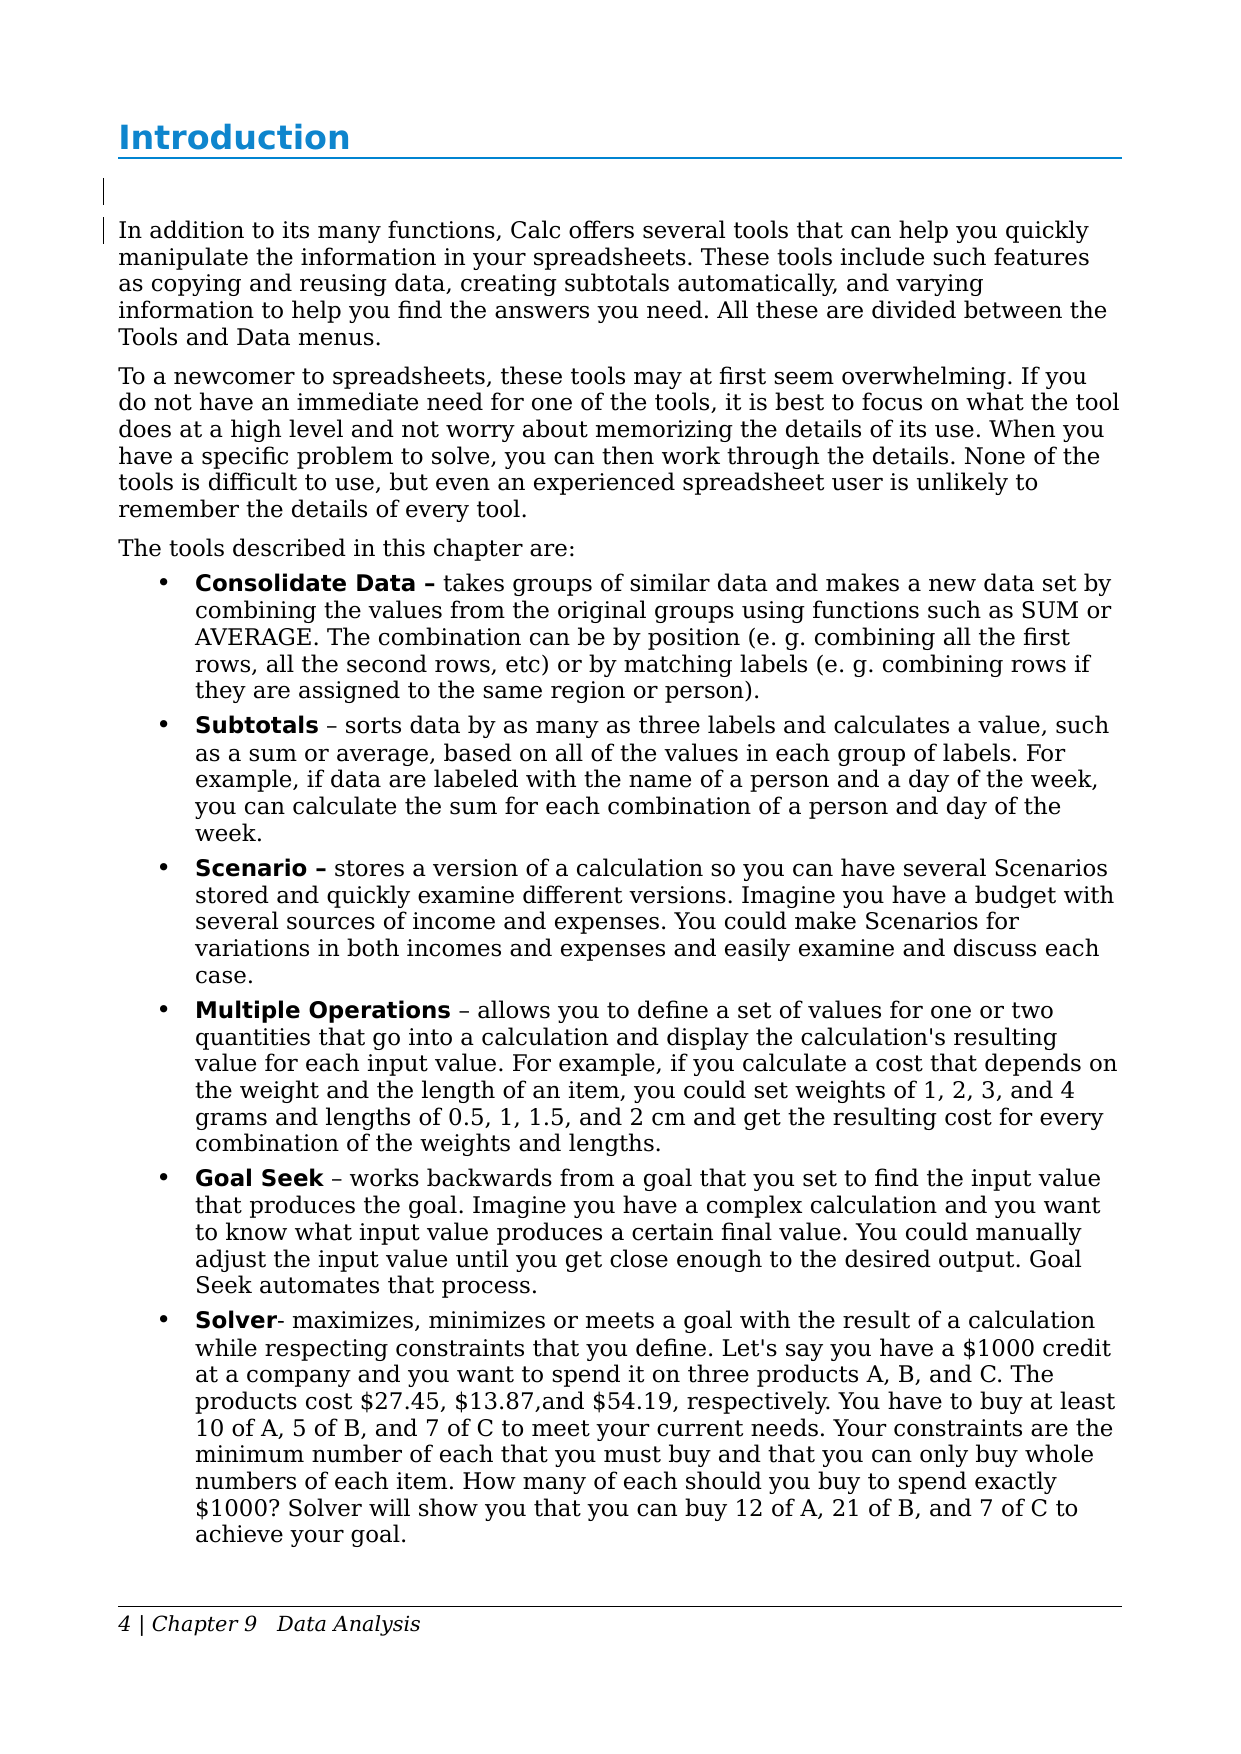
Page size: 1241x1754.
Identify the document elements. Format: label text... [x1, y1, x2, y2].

text To a newcomer to spreadsheets, these tools may at first seem overwhelming. If you do not have an immediate need for one of the tools, it is best to focus on what the tool does at a high level and not worry about memorizing the details of its use. When you have a specific problem to solve, you can then work through the details. None of the tools is difficult to use, but even an experienced spreadsheet user is unlikely to remember the details of every tool. [118, 363, 1122, 523]
text In addition to its many functions, Calc offers several tools that can help you quickly manipulate the information in your spreadsheets. These tools include such features as copying and reusing data, creating subtotals automatically, and varying information to help you find the answers you need. All these are divided between the Tools and Data menus. [118, 178, 1122, 350]
list Multiple Operations – allows you to define a set of values for one or two quantities that go into a calculation and display the calculation's resulting value for each input value. For example, if you calculate a cost that depends on the weight and the length of an item, you could set weights of 1, 2, 3, and 4 grams and lengths of 0.5, 1, 1.5, and 2 cm and get the resulting cost for every combination of the weights and lengths. [156, 995, 1122, 1157]
list Solver- maximizes, minimizes or meets a goal with the result of a calculation while respecting constraints that you define. Let's say you have a $1000 credit at a company and you want to spend it on three products A, B, and C. The products cost $27.45, $13.87,and $54.19, respectively. You have to buy at least 10 of A, 5 of B, and 7 of C to meet your current needs. Your constraints are the minimum number of each that you must buy and that you can only buy whole numbers of each item. How many of each should you buy to spend exactly $1000? Solver will show you that you can buy 12 of A, 21 of B, and 7 of C to achieve your goal. [156, 1306, 1122, 1548]
list Subtotals – sorts data by as many as three labels and calculates a value, such as a sum or average, based on all of the values in each group of labels. For example, if data are labeled with the name of a person and a day of the week, you can calculate the sum for each combination of a person and day of the week. [156, 711, 1122, 846]
list Scenario – stores a version of a calculation so you can have several Scenarios stored and quickly examine different versions. Imagine you have a budget with several sources of income and expenses. You could make Scenarios for variations in both incomes and expenses and easily examine and discuss each case. [156, 853, 1122, 988]
list Consolidate Data – takes groups of similar data and makes a new data set by combining the values from the original groups using functions such as SUM or AVERAGE. The combination can be by position (e. g. combining all the first rows, all the second rows, etc) or by matching labels (e. g. combining rows if they are assigned to the same region or person). [156, 568, 1122, 704]
list The tools described in this chapter are: [118, 535, 1122, 562]
subtitle Introduction [118, 118, 1122, 157]
list Goal Seek – works backwards from a goal that you set to find the input value that produces the goal. Imagine you have a complex calculation and you want to know what input value produces a certain final value. You could manually adjust the input value until you get close enough to the desired output. Goal Seek automates that process. [156, 1163, 1122, 1299]
